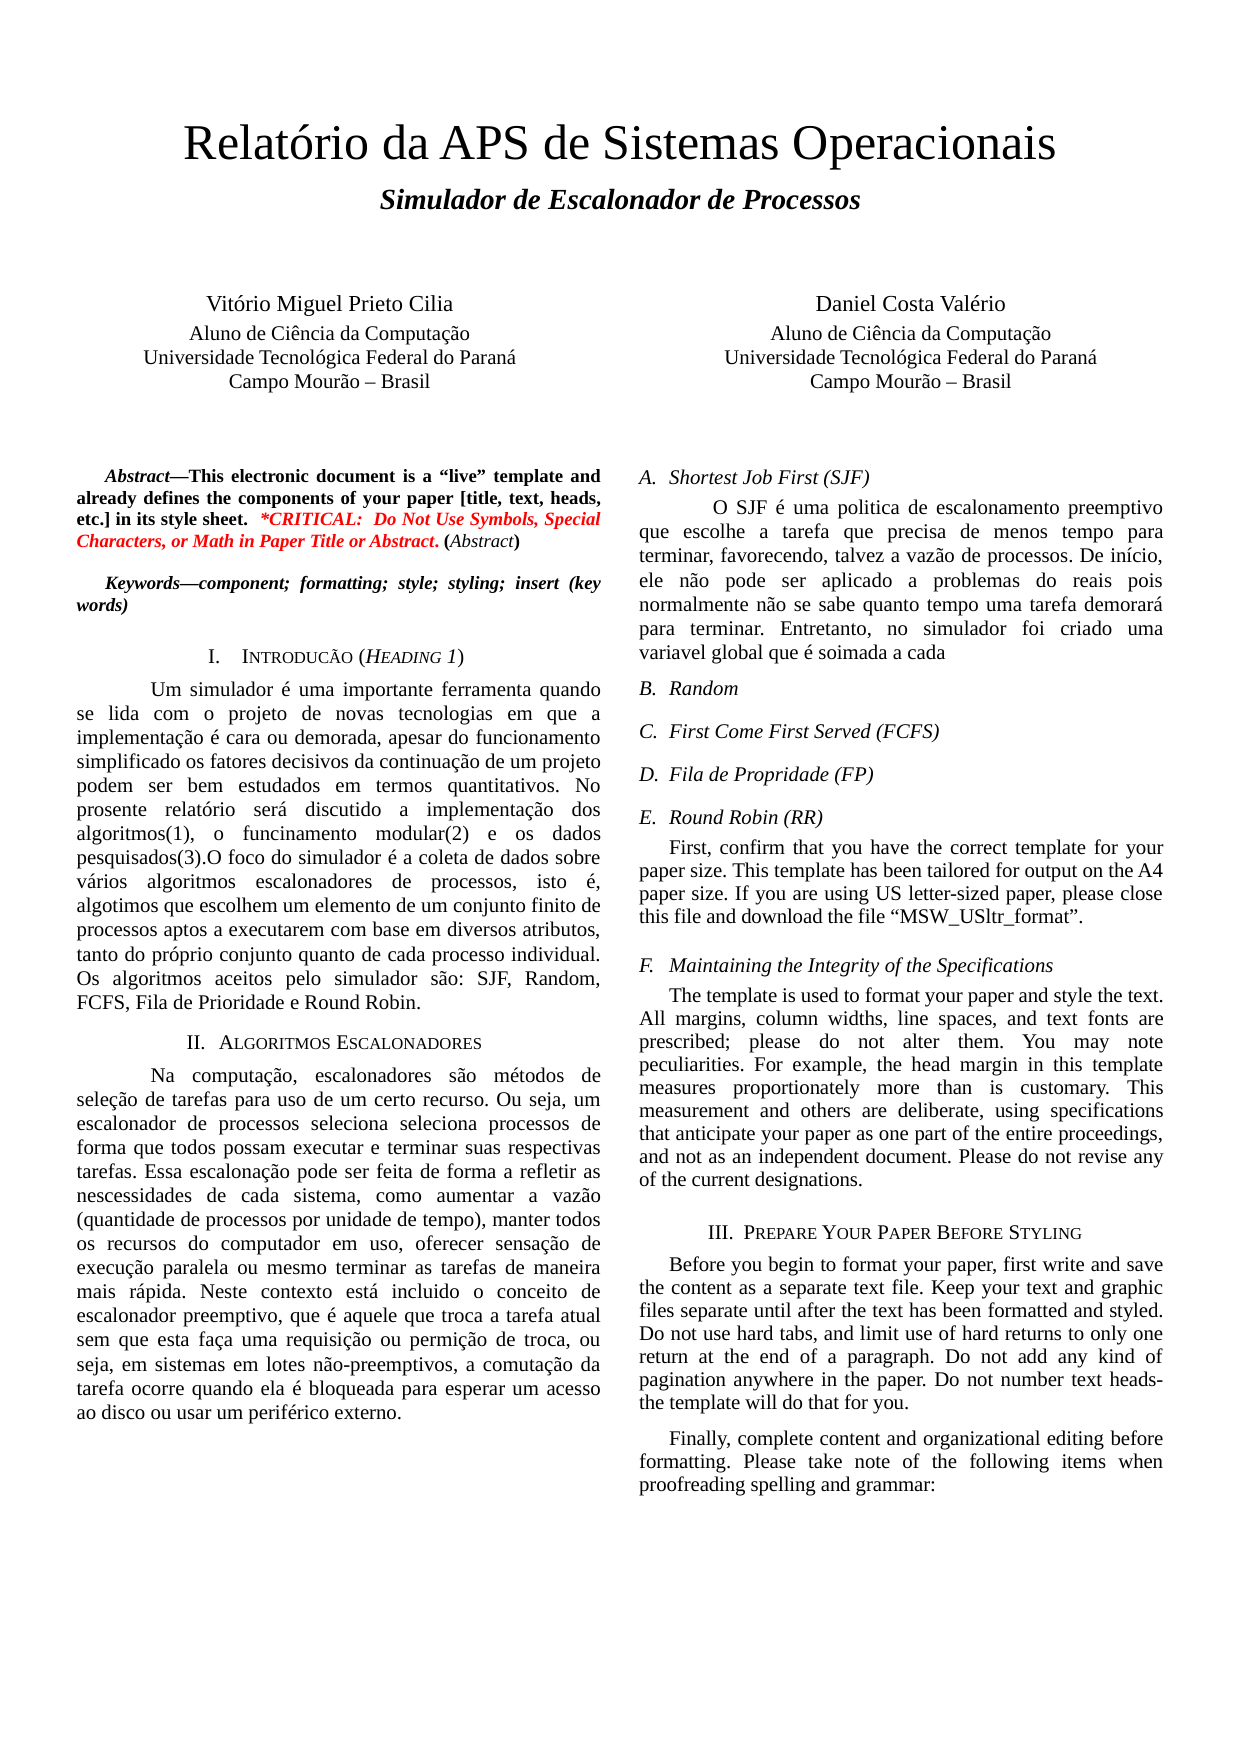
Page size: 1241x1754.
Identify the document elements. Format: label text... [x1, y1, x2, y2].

text Abstract—This electronic document is a “live” template and already defines the components of your paper [title, text, heads, etc.] in its style sheet. *CRITICAL: Do Not Use Symbols, Special Characters, or Math in Paper Title or Abstract. (Abstract) [76, 465, 601, 551]
text Finally, complete content and organizational editing before formatting. Please take note of the following items when proofreading spelling and grammar: [639, 1426, 1164, 1496]
text Daniel Costa Valério [658, 290, 1164, 316]
text O SJF é uma politica de escalonamento preemptivo que escolhe a tarefa que precisa de menos tempo para terminar, favorecendo, talvez a vazão de processos. De início, ele não pode ser aplicado a problemas do reais pois normalmente não se sabe quanto tempo uma tarefa demorará para terminar. Entretanto, no simulador foi criado uma variavel global que é soimada a cada [639, 495, 1164, 664]
text Universidade Tecnológica Federal do Paraná [76, 345, 583, 369]
text Campo Mourão – Brasil [658, 369, 1164, 393]
subtitle Round Robin (RR) [639, 805, 1164, 829]
text Aluno de Ciência da Computação [658, 321, 1164, 345]
subtitle Fila de Propridade (FP) [639, 762, 1164, 786]
title Relatório da APS de Sistemas Operacionais [76, 112, 1164, 170]
text Vitório Miguel Prieto Cilia [76, 290, 583, 316]
text The template is used to format your paper and style the text. All margins, column widths, line spaces, and text fonts are prescribed; please do not alter them. You may note peculiarities. For example, the head margin in this template measures proportionately more than is customary. This measurement and others are deliberate, using specifications that anticipate your paper as one part of the entire proceedings, and not as an independent document. Please do not revise any of the current designations. [639, 983, 1164, 1191]
subtitle Simulador de Escalonador de Processos [76, 182, 1164, 216]
text Um simulador é uma importante ferramenta quando se lida com o projeto de novas tecnologias em que a implementação é cara ou demorada, apesar do funcionamento simplificado os fatores decisivos da continuação de um projeto podem ser bem estudados em termos quantitativos. No prosente relatório será discutido a implementação dos algoritmos(1), o funcinamento modular(2) e os dados pesquisados(3).O foco do simulador é a coleta de dados sobre vários algoritmos escalonadores de processos, isto é, algotimos que escolhem um elemento de um conjunto finito de processos aptos a executarem com base em diversos atributos, tanto do próprio conjunto quanto de cada processo individual. Os algoritmos aceitos pelo simulador são: SJF, Random, FCFS, Fila de Prioridade e Round Robin. [76, 677, 601, 1014]
subtitle Prepare Your Paper Before Styling [639, 1220, 1164, 1244]
subtitle Algoritmos Escalonadores [76, 1030, 601, 1054]
text Na computação, escalonadores são métodos de seleção de tarefas para uso de um certo recurso. Ou seja, um escalonador de processos seleciona seleciona processos de forma que todos possam executar e terminar suas respectivas tarefas. Essa escalonação pode ser feita de forma a refletir as nescessidades de cada sistema, como aumentar a vazão (quantidade de processos por unidade de tempo), manter todos os recursos do computador em uso, oferecer sensação de execução paralela ou mesmo terminar as tarefas de maneira mais rápida. Neste contexto está incluido o conceito de escalonador preemptivo, que é aquele que troca a tarefa atual sem que esta faça uma requisição ou permição de troca, ou seja, em sistemas em lotes não-preemptivos, a comutação da tarefa ocorre quando ela é bloqueada para esperar um acesso ao disco ou usar um periférico externo. [76, 1063, 601, 1424]
text Campo Mourão – Brasil [76, 369, 583, 393]
text Before you begin to format your paper, first write and save the content as a separate text file. Keep your text and graphic files separate until after the text has been formatted and styled. Do not use hard tabs, and limit use of hard returns to only one return at the end of a paragraph. Do not add any kind of pagination anywhere in the paper. Do not number text heads-the template will do that for you. [639, 1252, 1164, 1414]
text Universidade Tecnológica Federal do Paraná [658, 345, 1164, 369]
subtitle Shortest Job First (SJF) [639, 465, 1164, 489]
subtitle Maintaining the Integrity of the Specifications [639, 953, 1164, 977]
subtitle First Come First Served (FCFS) [639, 719, 1164, 743]
subtitle Random [639, 676, 1164, 700]
text Keywords—component; formatting; style; styling; insert (key words) [76, 572, 601, 615]
subtitle Introducão (Heading 1) [76, 644, 601, 668]
text Aluno de Ciência da Computação [76, 321, 583, 345]
text First, confirm that you have the correct template for your paper size. This template has been tailored for output on the A4 paper size. If you are using US letter-sized paper, please close this file and download the file “MSW_USltr_format”. [639, 835, 1164, 928]
